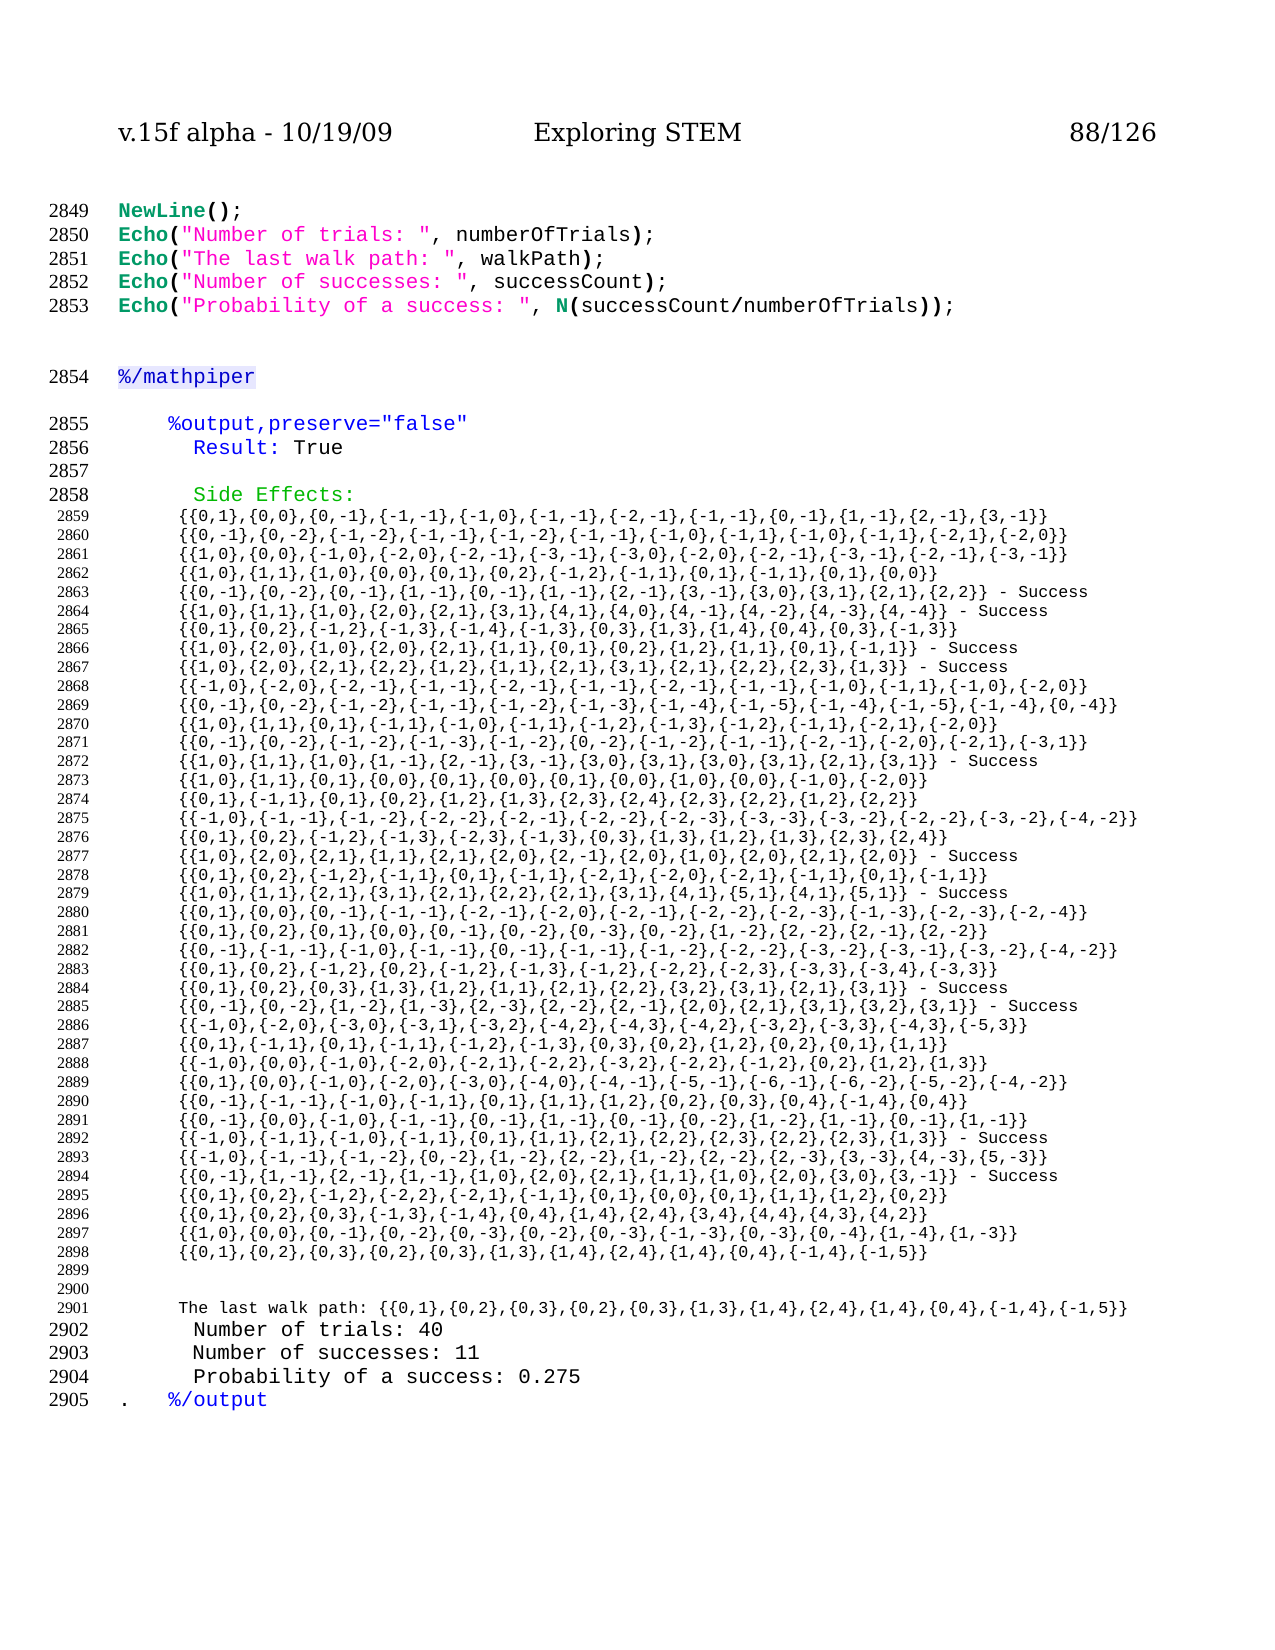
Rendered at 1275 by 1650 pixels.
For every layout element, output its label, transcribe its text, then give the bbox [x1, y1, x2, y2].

text {{-1,0},{-1,-1},{-1,-2},{0,-2},{1,-2},{2,-2},{1,-2},{2,-2},{2,-3},{3,-3},{4,-3},{5,-3}} [118, 1149, 1157, 1168]
text {{1,0},{1,1},{1,0},{1,-1},{2,-1},{3,-1},{3,0},{3,1},{3,0},{3,1},{2,1},{3,1}} - Success [118, 753, 1157, 772]
text %output,preserve="false" [118, 413, 1157, 437]
text {{1,0},{1,1},{0,1},{0,0},{0,1},{0,0},{0,1},{0,0},{1,0},{0,0},{-1,0},{-2,0}} [118, 772, 1157, 791]
text {{0,-1},{1,-1},{2,-1},{1,-1},{1,0},{2,0},{2,1},{1,1},{1,0},{2,0},{3,0},{3,-1}} - Success [118, 1168, 1157, 1187]
text Echo("The last walk path: ", walkPath); [118, 248, 1157, 271]
text {{0,1},{0,2},{-1,2},{-1,3},{-1,4},{-1,3},{0,3},{1,3},{1,4},{0,4},{0,3},{-1,3}} [118, 621, 1157, 640]
text Result: True [118, 437, 1157, 461]
text . %/output [118, 1389, 1157, 1413]
text {{0,-1},{0,0},{-1,0},{-1,-1},{0,-1},{1,-1},{0,-1},{0,-2},{1,-2},{1,-1},{0,-1},{1,-1}} [118, 1111, 1157, 1130]
text Number of trials: 40 [118, 1318, 1157, 1342]
text {{1,0},{2,0},{2,1},{2,2},{1,2},{1,1},{2,1},{3,1},{2,1},{2,2},{2,3},{1,3}} - Success [118, 659, 1157, 677]
text {{1,0},{0,0},{0,-1},{0,-2},{0,-3},{0,-2},{0,-3},{-1,-3},{0,-3},{0,-4},{1,-4},{1,-3}} [118, 1224, 1157, 1243]
text Echo("Number of trials: ", numberOfTrials); [118, 224, 1157, 248]
text {{0,-1},{0,-2},{-1,-2},{-1,-1},{-1,-2},{-1,-1},{-1,0},{-1,1},{-1,0},{-1,1},{-2,1},{-2,0}} [118, 527, 1157, 546]
text {{0,1},{0,2},{0,3},{1,3},{1,2},{1,1},{2,1},{2,2},{3,2},{3,1},{2,1},{3,1}} - Success [118, 979, 1157, 998]
text {{-1,0},{0,0},{-1,0},{-2,0},{-2,1},{-2,2},{-3,2},{-2,2},{-1,2},{0,2},{1,2},{1,3}} [118, 1054, 1157, 1073]
text {{0,1},{0,0},{-1,0},{-2,0},{-3,0},{-4,0},{-4,-1},{-5,-1},{-6,-1},{-6,-2},{-5,-2},{-4,-2}} [118, 1073, 1157, 1092]
text {{0,1},{-1,1},{0,1},{-1,1},{-1,2},{-1,3},{0,3},{0,2},{1,2},{0,2},{0,1},{1,1}} [118, 1036, 1157, 1054]
text {{-1,0},{-2,0},{-2,-1},{-1,-1},{-2,-1},{-1,-1},{-2,-1},{-1,-1},{-1,0},{-1,1},{-1,0},{-2,0}} [118, 677, 1157, 696]
text {{1,0},{2,0},{2,1},{1,1},{2,1},{2,0},{2,-1},{2,0},{1,0},{2,0},{2,1},{2,0}} - Success [118, 847, 1157, 866]
text {{0,1},{0,2},{-1,2},{0,2},{-1,2},{-1,3},{-1,2},{-2,2},{-2,3},{-3,3},{-3,4},{-3,3}} [118, 960, 1157, 979]
text {{0,-1},{0,-2},{0,-1},{1,-1},{0,-1},{1,-1},{2,-1},{3,-1},{3,0},{3,1},{2,1},{2,2}} - Success [118, 583, 1157, 602]
text {{0,1},{0,2},{-1,2},{-2,2},{-2,1},{-1,1},{0,1},{0,0},{0,1},{1,1},{1,2},{0,2}} [118, 1187, 1157, 1205]
text {{1,0},{1,1},{2,1},{3,1},{2,1},{2,2},{2,1},{3,1},{4,1},{5,1},{4,1},{5,1}} - Success [118, 885, 1157, 904]
text {{0,-1},{-1,-1},{-1,0},{-1,1},{0,1},{1,1},{1,2},{0,2},{0,3},{0,4},{-1,4},{0,4}} [118, 1092, 1157, 1111]
text {{0,1},{0,0},{0,-1},{-1,-1},{-2,-1},{-2,0},{-2,-1},{-2,-2},{-2,-3},{-1,-3},{-2,-3},{-2,-4}} [118, 904, 1157, 923]
text %/mathpiper [118, 366, 1157, 389]
text NewLine(); [118, 200, 1157, 224]
text {{0,1},{-1,1},{0,1},{0,2},{1,2},{1,3},{2,3},{2,4},{2,3},{2,2},{1,2},{2,2}} [118, 791, 1157, 809]
text {{1,0},{1,1},{1,0},{2,0},{2,1},{3,1},{4,1},{4,0},{4,-1},{4,-2},{4,-3},{4,-4}} - Success [118, 602, 1157, 621]
text {{-1,0},{-2,0},{-3,0},{-3,1},{-3,2},{-4,2},{-4,3},{-4,2},{-3,2},{-3,3},{-4,3},{-5,3}} [118, 1017, 1157, 1036]
text {{0,1},{0,2},{-1,2},{-1,3},{-2,3},{-1,3},{0,3},{1,3},{1,2},{1,3},{2,3},{2,4}} [118, 828, 1157, 847]
text The last walk path: {{0,1},{0,2},{0,3},{0,2},{0,3},{1,3},{1,4},{2,4},{1,4},{0,4},{-1,4},{-1,5}} [118, 1300, 1157, 1318]
text Probability of a success: 0.275 [118, 1366, 1157, 1389]
text {{0,1},{0,2},{-1,2},{-1,1},{0,1},{-1,1},{-2,1},{-2,0},{-2,1},{-1,1},{0,1},{-1,1}} [118, 866, 1157, 885]
text {{0,1},{0,0},{0,-1},{-1,-1},{-1,0},{-1,-1},{-2,-1},{-1,-1},{0,-1},{1,-1},{2,-1},{3,-1}} [118, 508, 1157, 527]
text {{-1,0},{-1,1},{-1,0},{-1,1},{0,1},{1,1},{2,1},{2,2},{2,3},{2,2},{2,3},{1,3}} - Success [118, 1130, 1157, 1149]
text {{0,1},{0,2},{0,1},{0,0},{0,-1},{0,-2},{0,-3},{0,-2},{1,-2},{2,-2},{2,-1},{2,-2}} [118, 923, 1157, 941]
text {{1,0},{2,0},{1,0},{2,0},{2,1},{1,1},{0,1},{0,2},{1,2},{1,1},{0,1},{-1,1}} - Success [118, 640, 1157, 659]
text {{1,0},{1,1},{1,0},{0,0},{0,1},{0,2},{-1,2},{-1,1},{0,1},{-1,1},{0,1},{0,0}} [118, 564, 1157, 583]
text Echo("Number of successes: ", successCount); [118, 271, 1157, 295]
text {{0,1},{0,2},{0,3},{-1,3},{-1,4},{0,4},{1,4},{2,4},{3,4},{4,4},{4,3},{4,2}} [118, 1205, 1157, 1224]
text Number of successes: 11 [118, 1342, 1157, 1366]
text {{1,0},{0,0},{-1,0},{-2,0},{-2,-1},{-3,-1},{-3,0},{-2,0},{-2,-1},{-3,-1},{-2,-1},{-3,-1}} [118, 546, 1157, 564]
text Side Effects: [118, 484, 1157, 508]
text {{0,-1},{0,-2},{1,-2},{1,-3},{2,-3},{2,-2},{2,-1},{2,0},{2,1},{3,1},{3,2},{3,1}} - Success [118, 998, 1157, 1017]
text {{0,-1},{0,-2},{-1,-2},{-1,-1},{-1,-2},{-1,-3},{-1,-4},{-1,-5},{-1,-4},{-1,-5},{-1,-4},{0,-4}} [118, 696, 1157, 715]
text {{1,0},{1,1},{0,1},{-1,1},{-1,0},{-1,1},{-1,2},{-1,3},{-1,2},{-1,1},{-2,1},{-2,0}} [118, 715, 1157, 734]
text Echo("Probability of a success: ", N(successCount/numberOfTrials)); [118, 295, 1157, 319]
text {{-1,0},{-1,-1},{-1,-2},{-2,-2},{-2,-1},{-2,-2},{-2,-3},{-3,-3},{-3,-2},{-2,-2},{-3,-2},{-4,-2}} [118, 809, 1157, 828]
text {{0,1},{0,2},{0,3},{0,2},{0,3},{1,3},{1,4},{2,4},{1,4},{0,4},{-1,4},{-1,5}} [118, 1243, 1157, 1262]
text {{0,-1},{-1,-1},{-1,0},{-1,-1},{0,-1},{-1,-1},{-1,-2},{-2,-2},{-3,-2},{-3,-1},{-3,-2},{-4,-2}} [118, 941, 1157, 960]
text {{0,-1},{0,-2},{-1,-2},{-1,-3},{-1,-2},{0,-2},{-1,-2},{-1,-1},{-2,-1},{-2,0},{-2,1},{-3,1}} [118, 734, 1157, 753]
